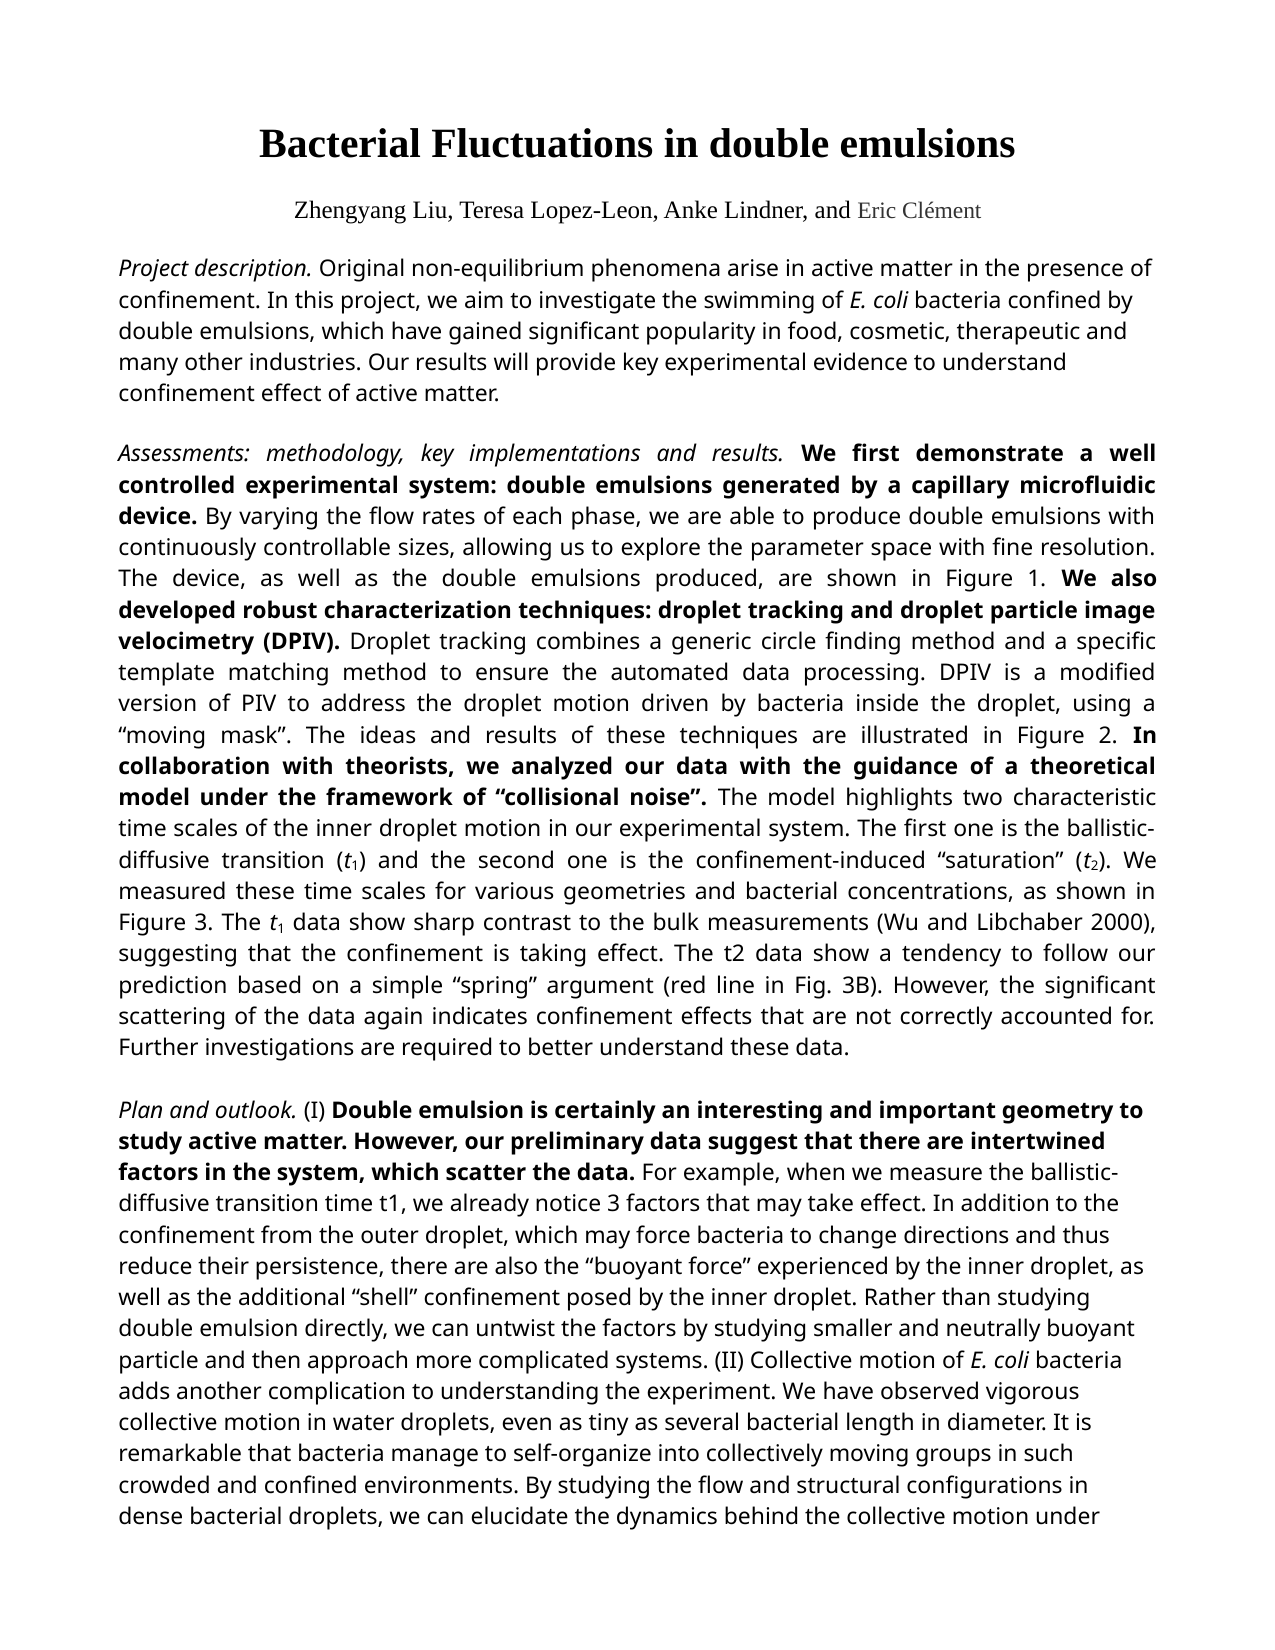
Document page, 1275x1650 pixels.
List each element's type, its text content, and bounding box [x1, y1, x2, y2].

text Bacterial Fluctuations in double emulsions [118, 118, 1157, 166]
text Plan and outlook. (I) Double emulsion is certainly an interesting and important geometry to study active matter. However, our preliminary data suggest that there are intertwined factors in the system, which scatter the data. For example, when we measure the ballistic-diffusive transition time t1, we already notice 3 factors that may take effect. In addition to the confinement from the outer droplet, which may force bacteria to change directions and thus reduce their persistence, there are also the “buoyant force” experienced by the inner droplet, as well as the additional “shell” confinement posed by the inner droplet. Rather than studying double emulsion directly, we can untwist the factors by studying smaller and neutrally buoyant particle and then approach more complicated systems. (II) Collective motion of E. coli bacteria adds another complication to understanding the experiment. We have observed vigorous collective motion in water droplets, even as tiny as several bacterial length in diameter. It is remarkable that bacteria manage to self-organize into collectively moving groups in such crowded and confined environments. By studying the flow and structural configurations in dense bacterial droplets, we can elucidate the dynamics behind the collective motion under [118, 1093, 1157, 1531]
text Project description. Original non-equilibrium phenomena arise in active matter in the presence of confinement. In this project, we aim to investigate the swimming of E. coli bacteria confined by double emulsions, which have gained significant popularity in food, cosmetic, therapeutic and many other industries. Our results will provide key experimental evidence to understand confinement effect of active matter. [118, 252, 1157, 408]
text Assessments: methodology, key implementations and results. We first demonstrate a well controlled experimental system: double emulsions generated by a capillary microfluidic device. By varying the flow rates of each phase, we are able to produce double emulsions with continuously controllable sizes, allowing us to explore the parameter space with fine resolution. The device, as well as the double emulsions produced, are shown in Figure 1. We also developed robust characterization techniques: droplet tracking and droplet particle image velocimetry (DPIV). Droplet tracking combines a generic circle finding method and a specific template matching method to ensure the automated data processing. DPIV is a modified version of PIV to address the droplet motion driven by bacteria inside the droplet, using a “moving mask”. The ideas and results of these techniques are illustrated in Figure 2. In collaboration with theorists, we analyzed our data with the guidance of a theoretical model under the framework of “collisional noise”. The model highlights two characteristic time scales of the inner droplet motion in our experimental system. The first one is the ballistic-diffusive transition (t1) and the second one is the confinement-induced “saturation” (t2). We measured these time scales for various geometries and bacterial concentrations, as shown in Figure 3. The t1 data show sharp contrast to the bulk measurements (Wu and Libchaber 2000), suggesting that the confinement is taking effect. The t2 data show a tendency to follow our prediction based on a simple “spring” argument (red line in Fig. 3B). However, the significant scattering of the data again indicates confinement effects that are not correctly accounted for. Further investigations are required to better understand these data. [118, 437, 1157, 1062]
text Zhengyang Liu, Teresa Lopez-Leon, Anke Lindner, and Eric Clément [118, 195, 1157, 223]
